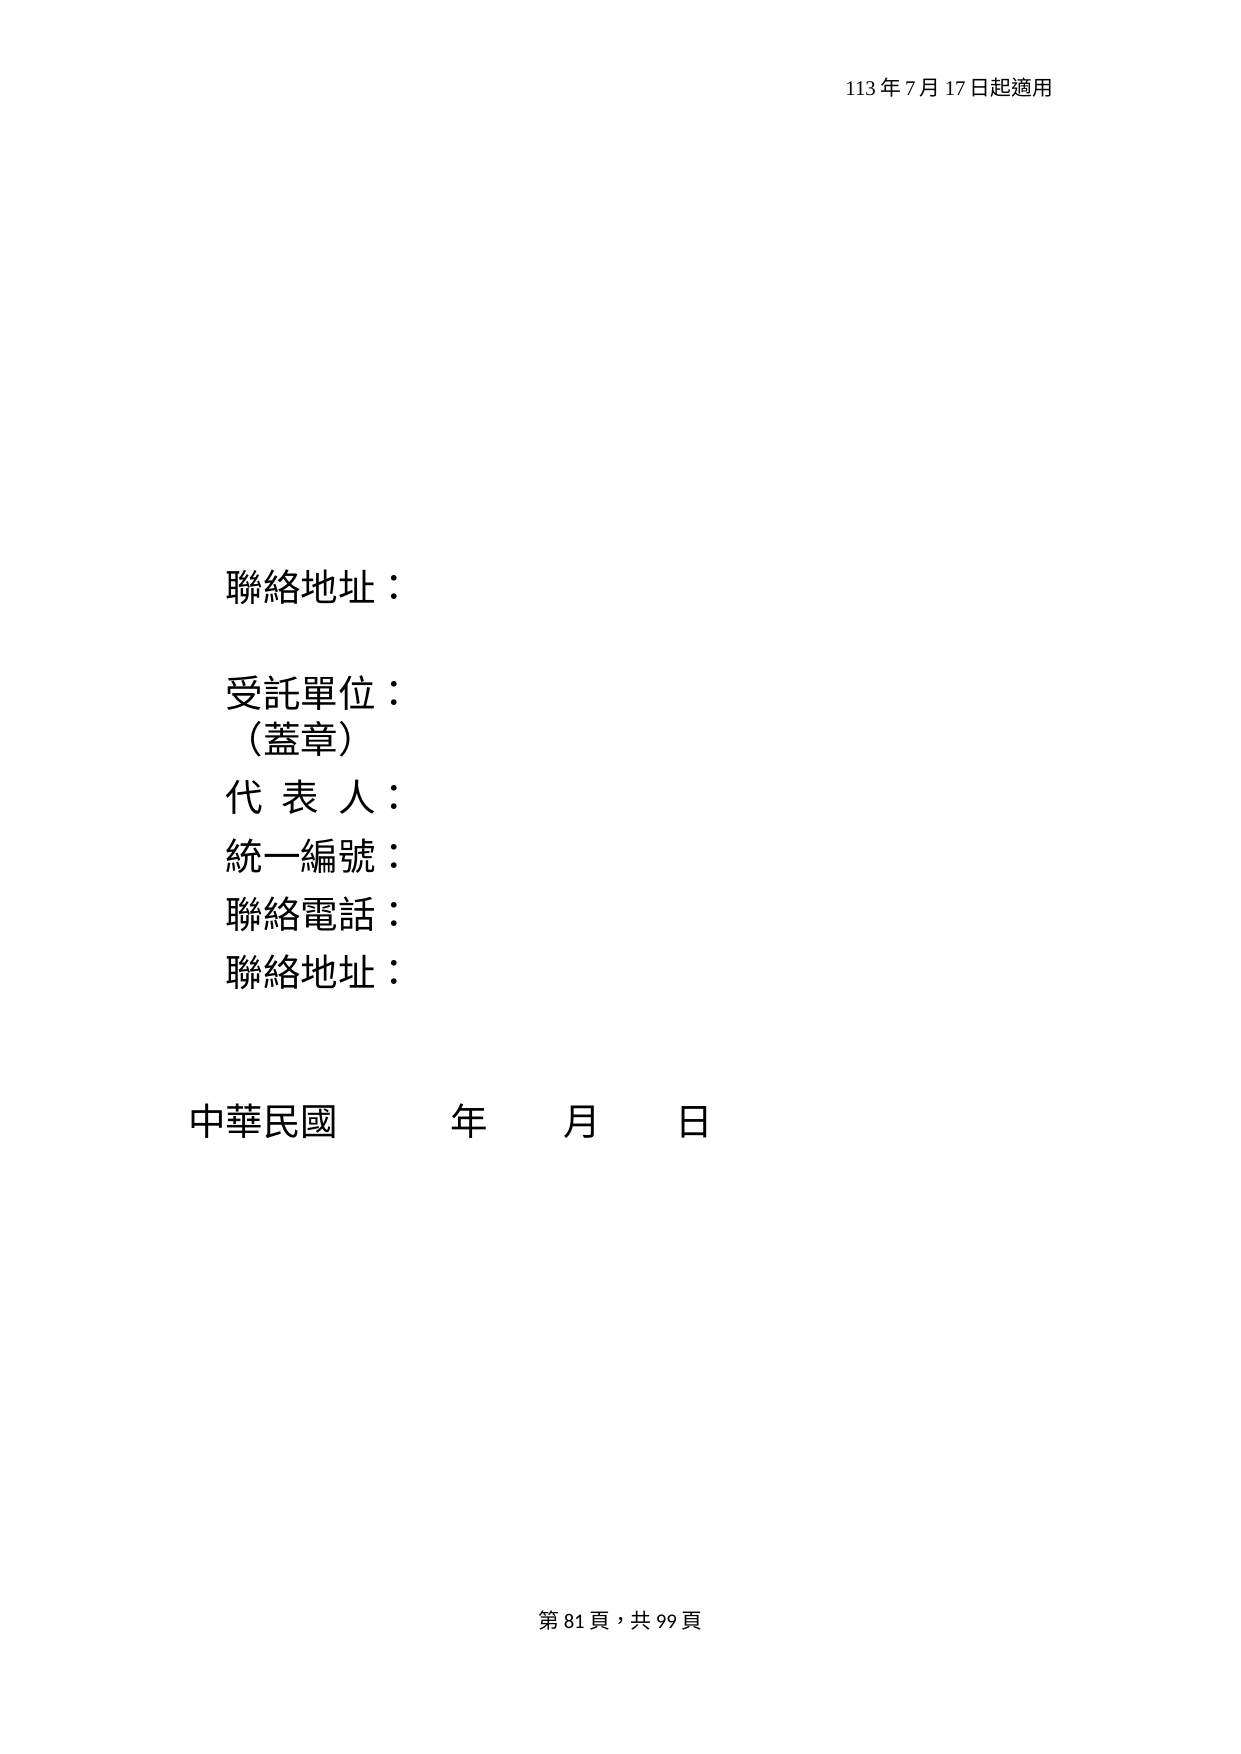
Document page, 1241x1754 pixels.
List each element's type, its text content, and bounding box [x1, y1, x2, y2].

text 受託單位： （蓋章） [225, 671, 1052, 762]
text 代 表 人： [225, 775, 1052, 821]
text 聯絡電話： [225, 892, 1052, 937]
text 聯絡地址： [225, 564, 1052, 610]
text 中華民國 年 月 日 [188, 1092, 1052, 1146]
text 聯絡地址： [225, 950, 1052, 996]
text 統一編號： [225, 833, 1052, 879]
